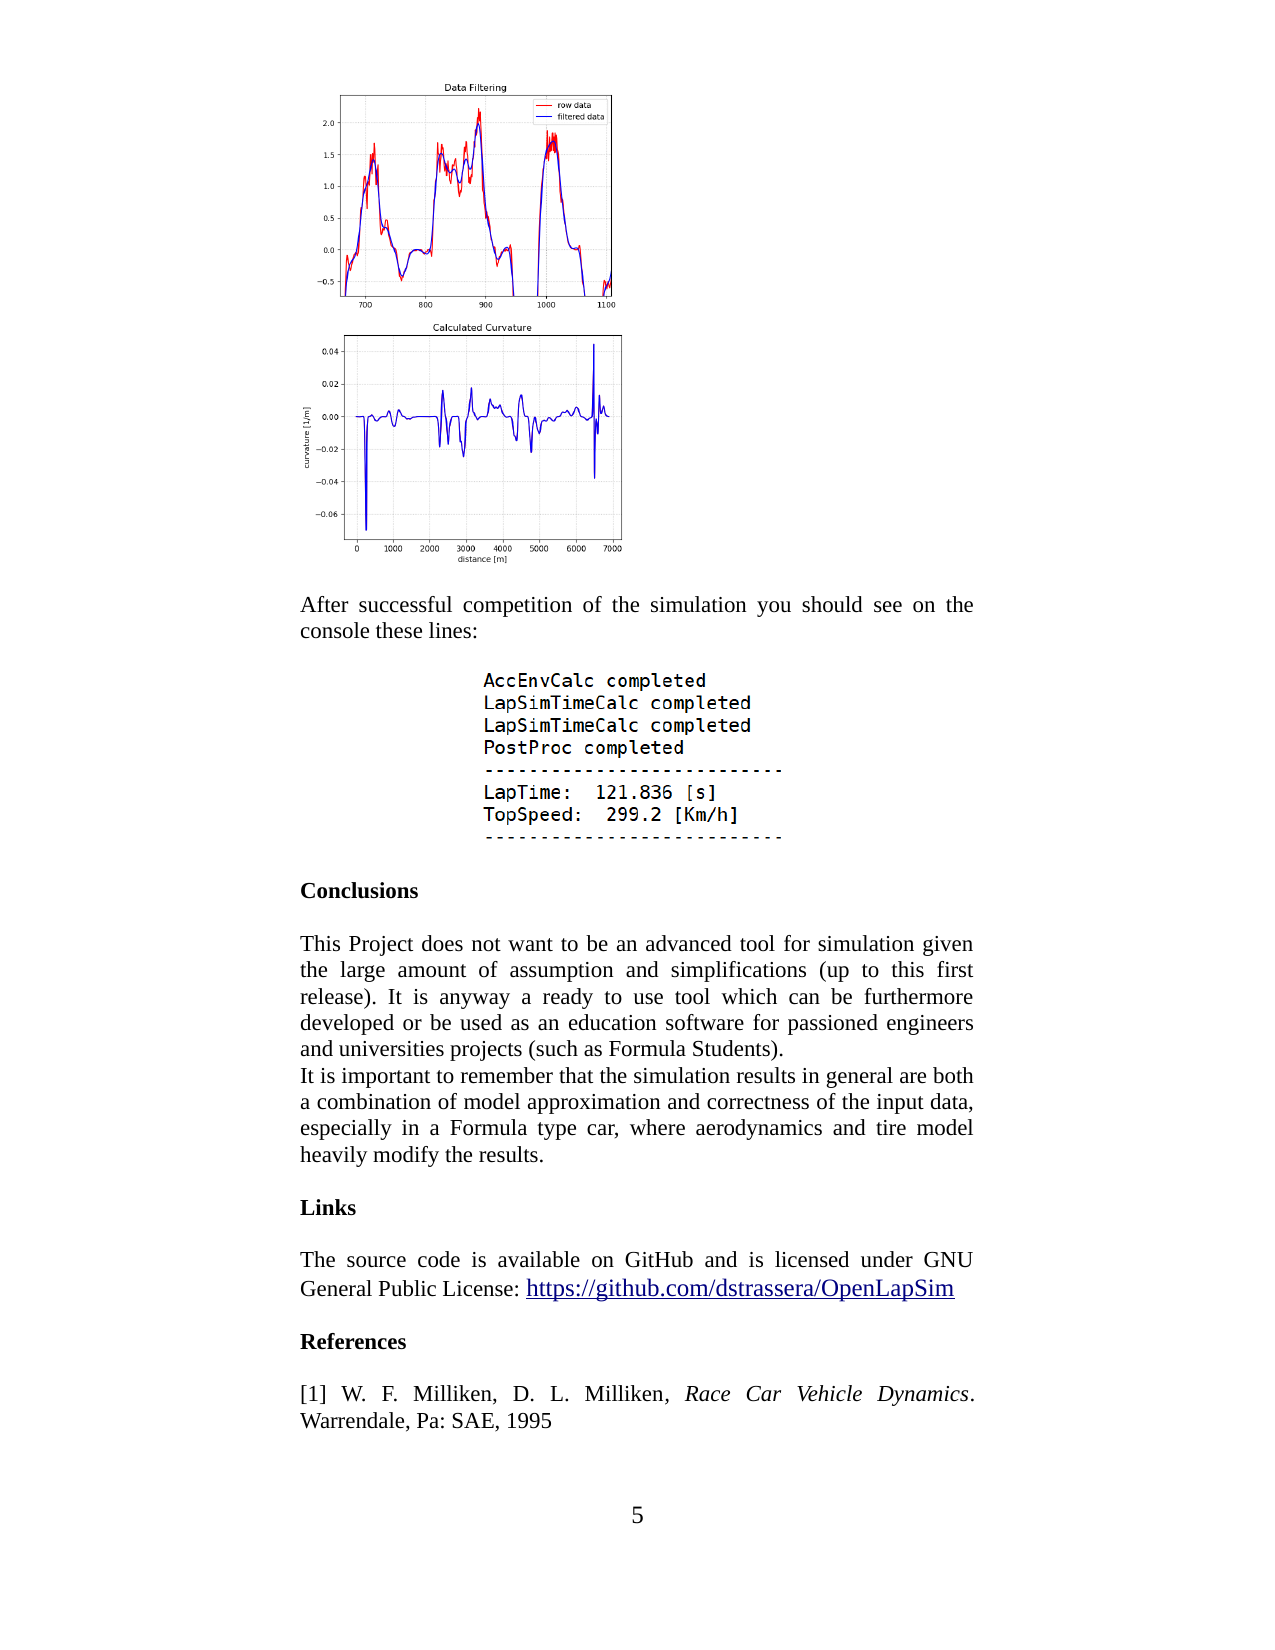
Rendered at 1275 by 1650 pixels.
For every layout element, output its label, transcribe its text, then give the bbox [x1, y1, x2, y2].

text References [300, 1328, 975, 1354]
text It is important to remember that the simulation results in general are both a combination of model approximation and correctness of the input data, especially in a Formula type car, where aerodynamics and tire model heavily modify the results. [300, 1062, 975, 1167]
text Links [300, 1193, 975, 1220]
text The source code is available on GitHub and is licensed under GNU General Public License: https://github.com/dstrassera/OpenLapSim [300, 1246, 975, 1301]
text After successful competition of the simulation you should see on the console these lines: [300, 591, 975, 644]
text Conclusions [300, 877, 975, 904]
text This Project does not want to be an advanced tool for simulation given the large amount of assumption and simplifications (up to this first release). It is anyway a ready to use tool which can be furthermore developed or be used as an education software for passioned engineers and universities projects (such as Formula Students). [300, 930, 975, 1062]
text [1] W. F. Milliken, D. L. Milliken, Race Car Vehicle Dynamics. Warrendale, Pa: SAE, 1995 [300, 1380, 975, 1433]
